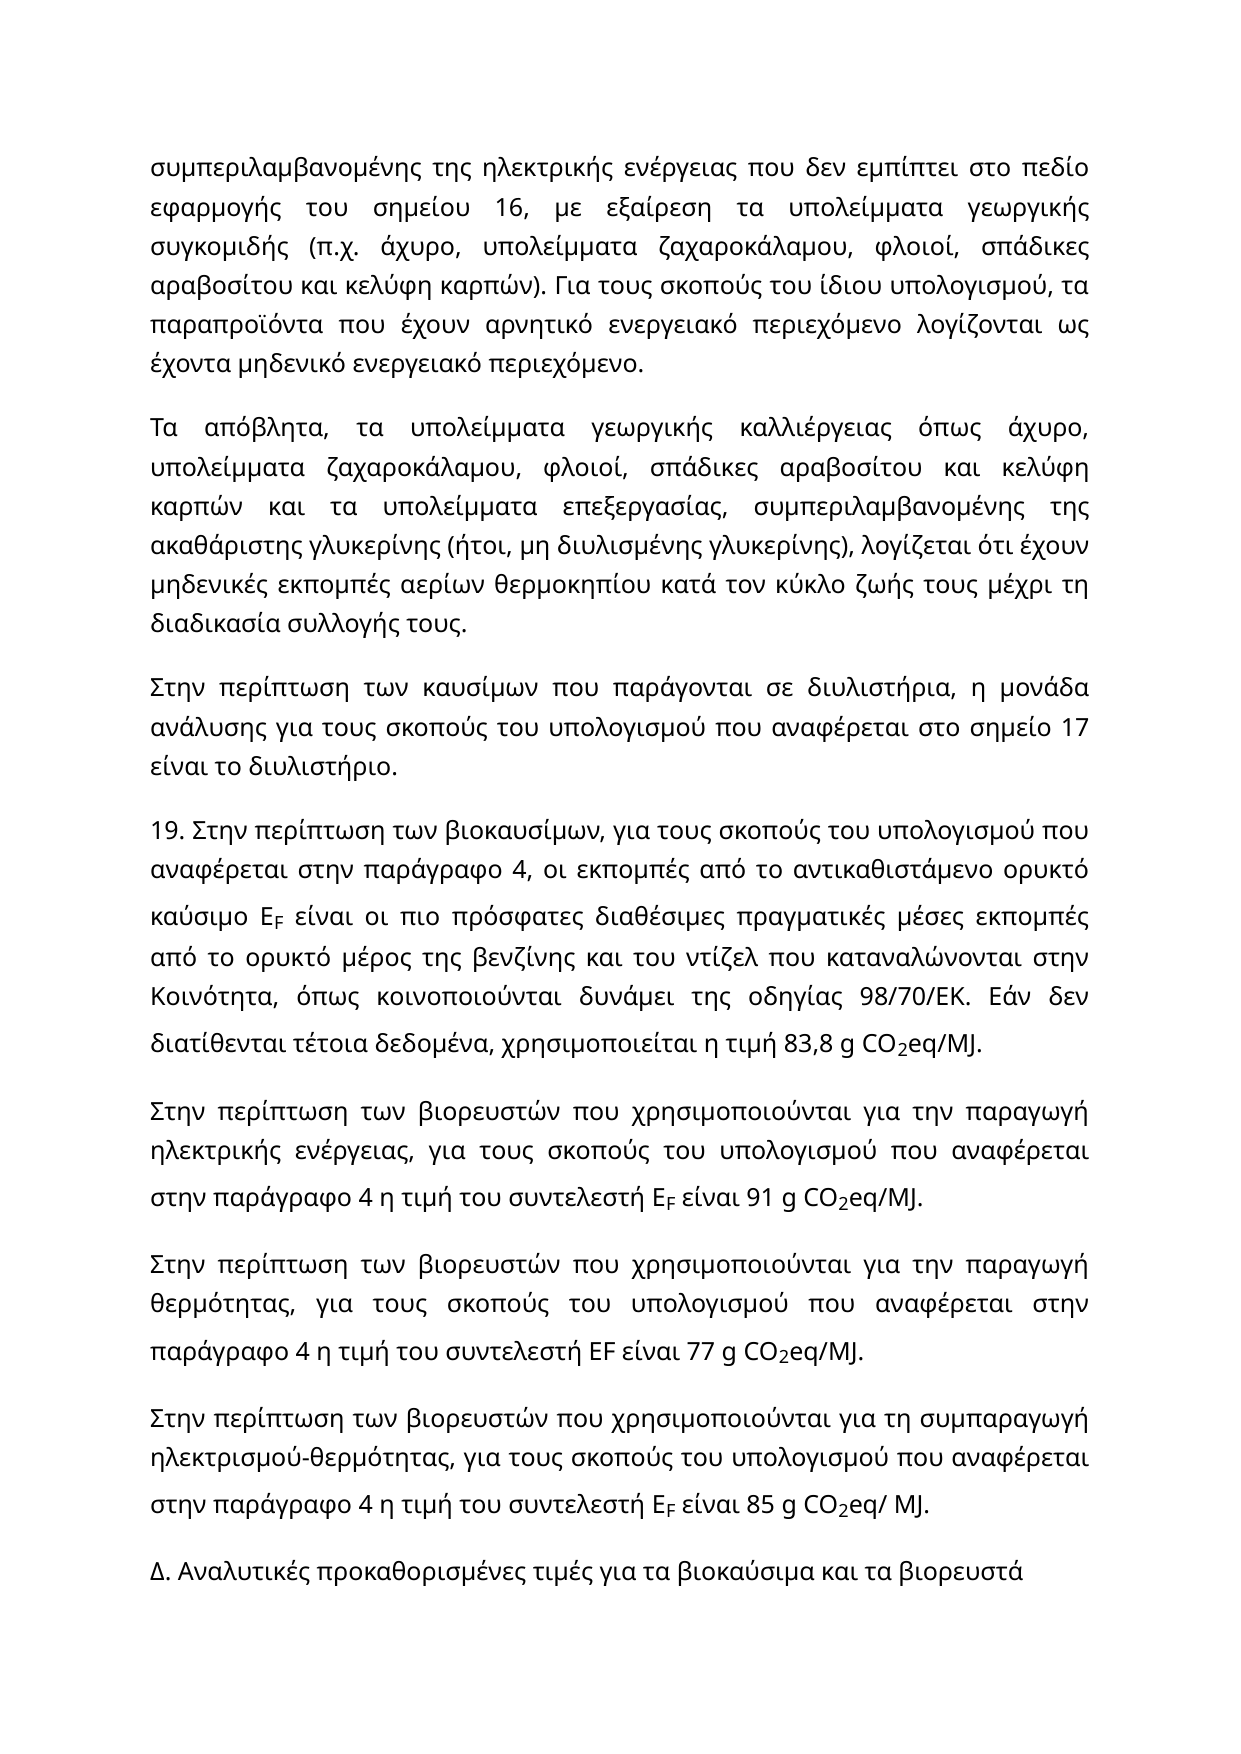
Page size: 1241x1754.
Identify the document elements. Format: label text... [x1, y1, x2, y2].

text Στην περίπτωση των καυσίμων που παράγονται σε διυλιστήρια, η μονάδα ανάλυσης για τους σκοπούς του υπολογισμού που αναφέρεται στο σημείο 17 είναι το διυλιστήριο. [150, 670, 1090, 782]
text Στην περίπτωση των βιορευστών που χρησιμοποιούνται για την παραγωγή ηλεκτρικής ενέργειας, για τους σκοπούς του υπολογισμού που αναφέρεται στην παράγραφο 4 η τιμή του συντελεστή EF είναι 91 g CO2eq/MJ. [150, 1093, 1090, 1216]
text Στην περίπτωση των βιορευστών που χρησιμοποιούνται για την παραγωγή θερμότητας, για τους σκοπούς του υπολογισμού που αναφέρεται στην παράγραφο 4 η τιμή του συντελεστή EF είναι 77 g CO2eq/MJ. [150, 1247, 1090, 1369]
text Τα απόβλητα, τα υπολείμματα γεωργικής καλλιέργειας όπως άχυρο, υπολείμματα ζαχαροκάλαμου, φλοιοί, σπάδικες αραβοσίτου και κελύφη καρπών και τα υπολείμματα επεξεργασίας, συμπεριλαμβανομένης της ακαθάριστης γλυκερίνης (ήτοι, μη διυλισμένης γλυκερίνης), λογίζεται ότι έχουν μηδενικές εκπομπές αερίων θερμοκηπίου κατά τον κύκλο ζωής τους μέχρι τη διαδικασία συλλογής τους. [150, 410, 1090, 640]
text 19. Στην περίπτωση των βιοκαυσίμων, για τους σκοπούς του υπολογισμού που αναφέρεται στην παράγραφο 4, οι εκπομπές από το αντικαθιστάμενο ορυκτό καύσιμο EF είναι οι πιο πρόσφατες διαθέσιμες πραγματικές μέσες εκπομπές από το ορυκτό μέρος της βενζίνης και του ντίζελ που καταναλώνονται στην Κοινότητα, όπως κοινοποιούνται δυνάμει της οδηγίας 98/70/ΕΚ. Εάν δεν διατίθενται τέτοια δεδομένα, χρησιμοποιείται η τιμή 83,8 g CO2eq/MJ. [150, 812, 1090, 1062]
text συμπεριλαμβανομένης της ηλεκτρικής ενέργειας που δεν εμπίπτει στο πεδίο εφαρμογής του σημείου 16, με εξαίρεση τα υπολείμματα γεωργικής συγκομιδής (π.χ. άχυρο, υπολείμματα ζαχαροκάλαμου, φλοιοί, σπάδικες αραβοσίτου και κελύφη καρπών). Για τους σκοπούς του ίδιου υπολογισμού, τα παραπροϊόντα που έχουν αρνητικό ενεργειακό περιεχόμενο λογίζονται ως έχοντα μηδενικό ενεργειακό περιεχόμενο. [150, 150, 1090, 380]
text Δ. Αναλυτικές προκαθορισμένες τιμές για τα βιοκαύσιμα και τα βιορευστά [150, 1554, 1090, 1588]
text Στην περίπτωση των βιορευστών που χρησιμοποιούνται για τη συμπαραγωγή ηλεκτρισμού-θερμότητας, για τους σκοπούς του υπολογισμού που αναφέρεται στην παράγραφο 4 η τιμή του συντελεστή EF είναι 85 g CO2eq/ MJ. [150, 1400, 1090, 1523]
